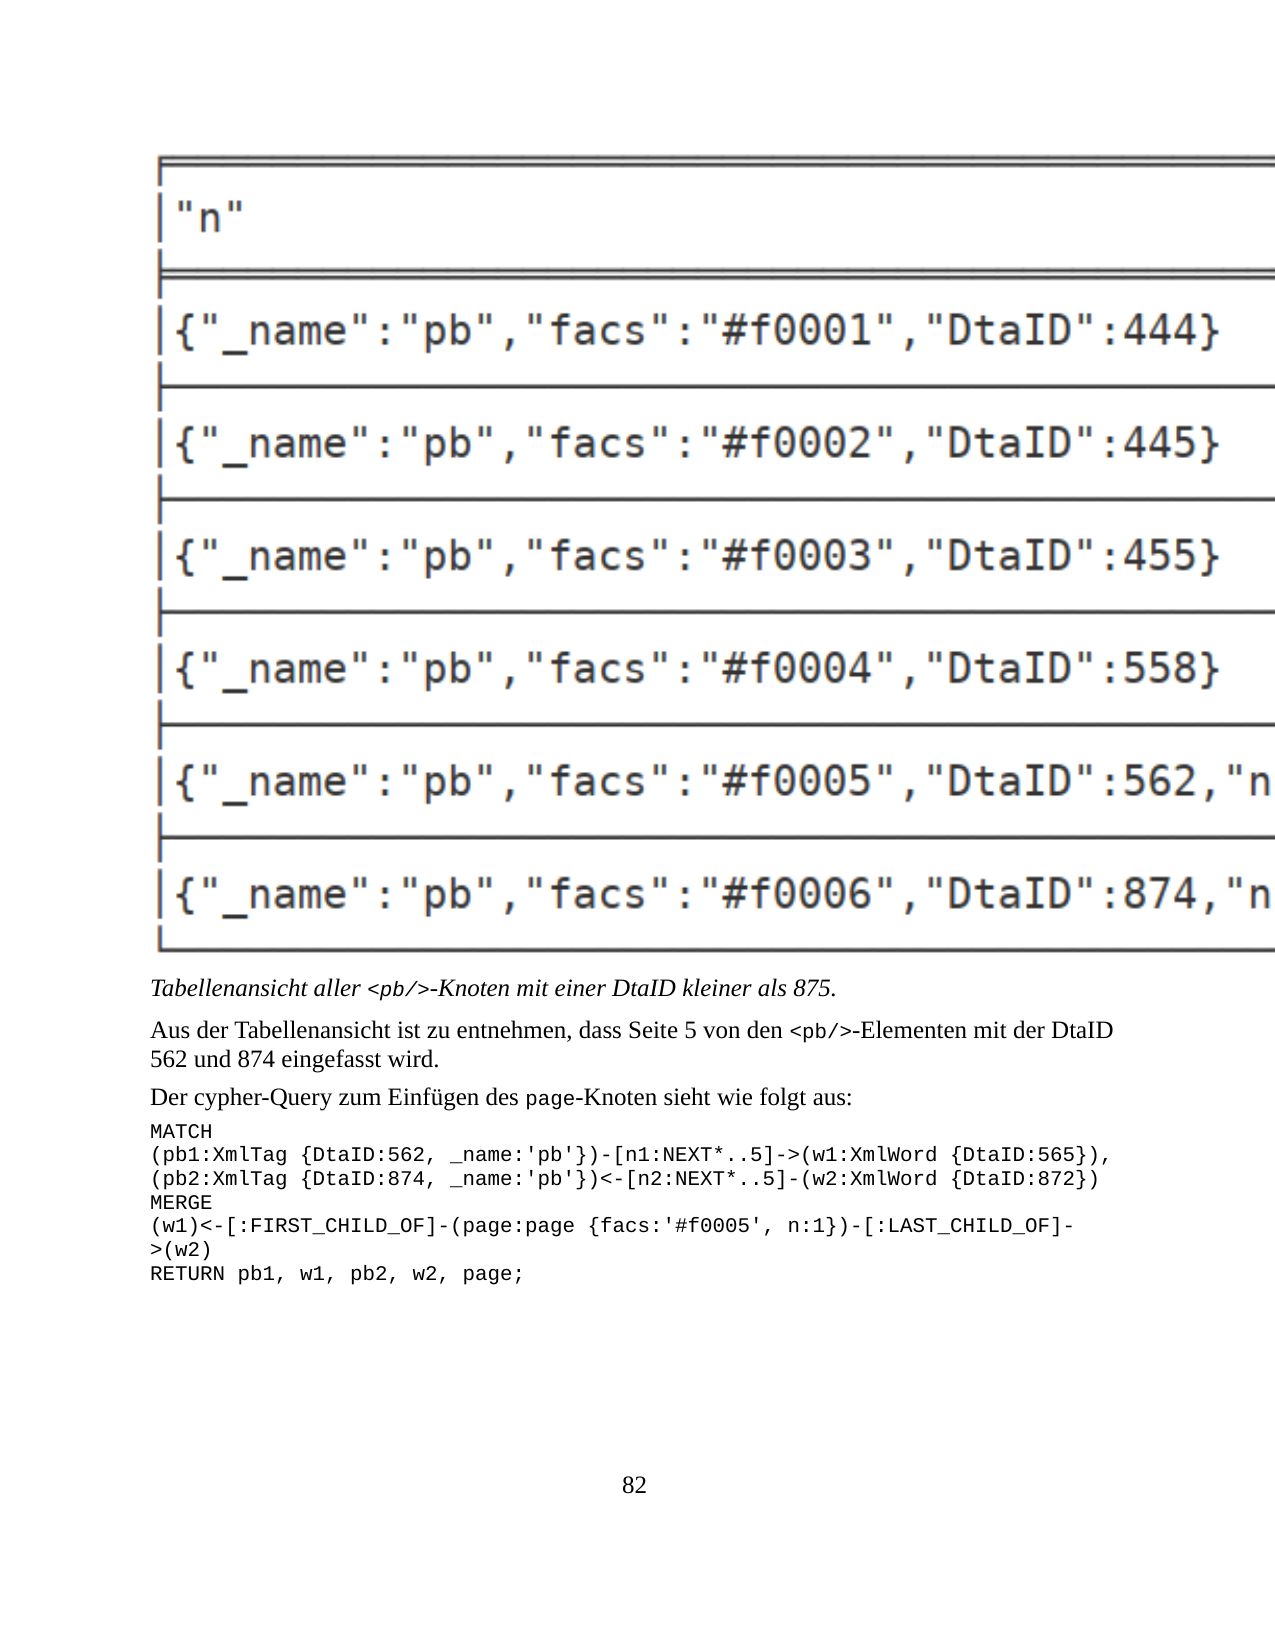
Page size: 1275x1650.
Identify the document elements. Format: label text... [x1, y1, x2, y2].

text MERGE [150, 1192, 1125, 1215]
text MATCH [150, 1121, 1125, 1144]
text Tabellenansicht aller <pb/>-Knoten mit einer DtaID kleiner als 875. [150, 973, 1125, 1002]
text Der cypher-Query zum Einfügen des page-Knoten sieht wie folgt aus: [150, 1082, 1125, 1112]
picture [150, 150, 1275, 961]
text RETURN pb1, w1, pb2, w2, page; [150, 1263, 1125, 1286]
text (pb2:XmlTag {DtaID:874, _name:'pb'})<-[n2:NEXT*..5]-(w2:XmlWord {DtaID:872}) [150, 1168, 1125, 1192]
text Aus der Tabellenansicht ist zu entnehmen, dass Seite 5 von den <pb/>-Elementen mit der DtaID 562 und 874 eingefasst wird. [150, 1015, 1125, 1073]
text (w1)<-[:FIRST_CHILD_OF]-(page:page {facs:'#f0005', n:1})-[:LAST_CHILD_OF]->(w2) [150, 1215, 1125, 1263]
text (pb1:XmlTag {DtaID:562, _name:'pb'})-[n1:NEXT*..5]->(w1:XmlWord {DtaID:565}), [150, 1144, 1125, 1168]
